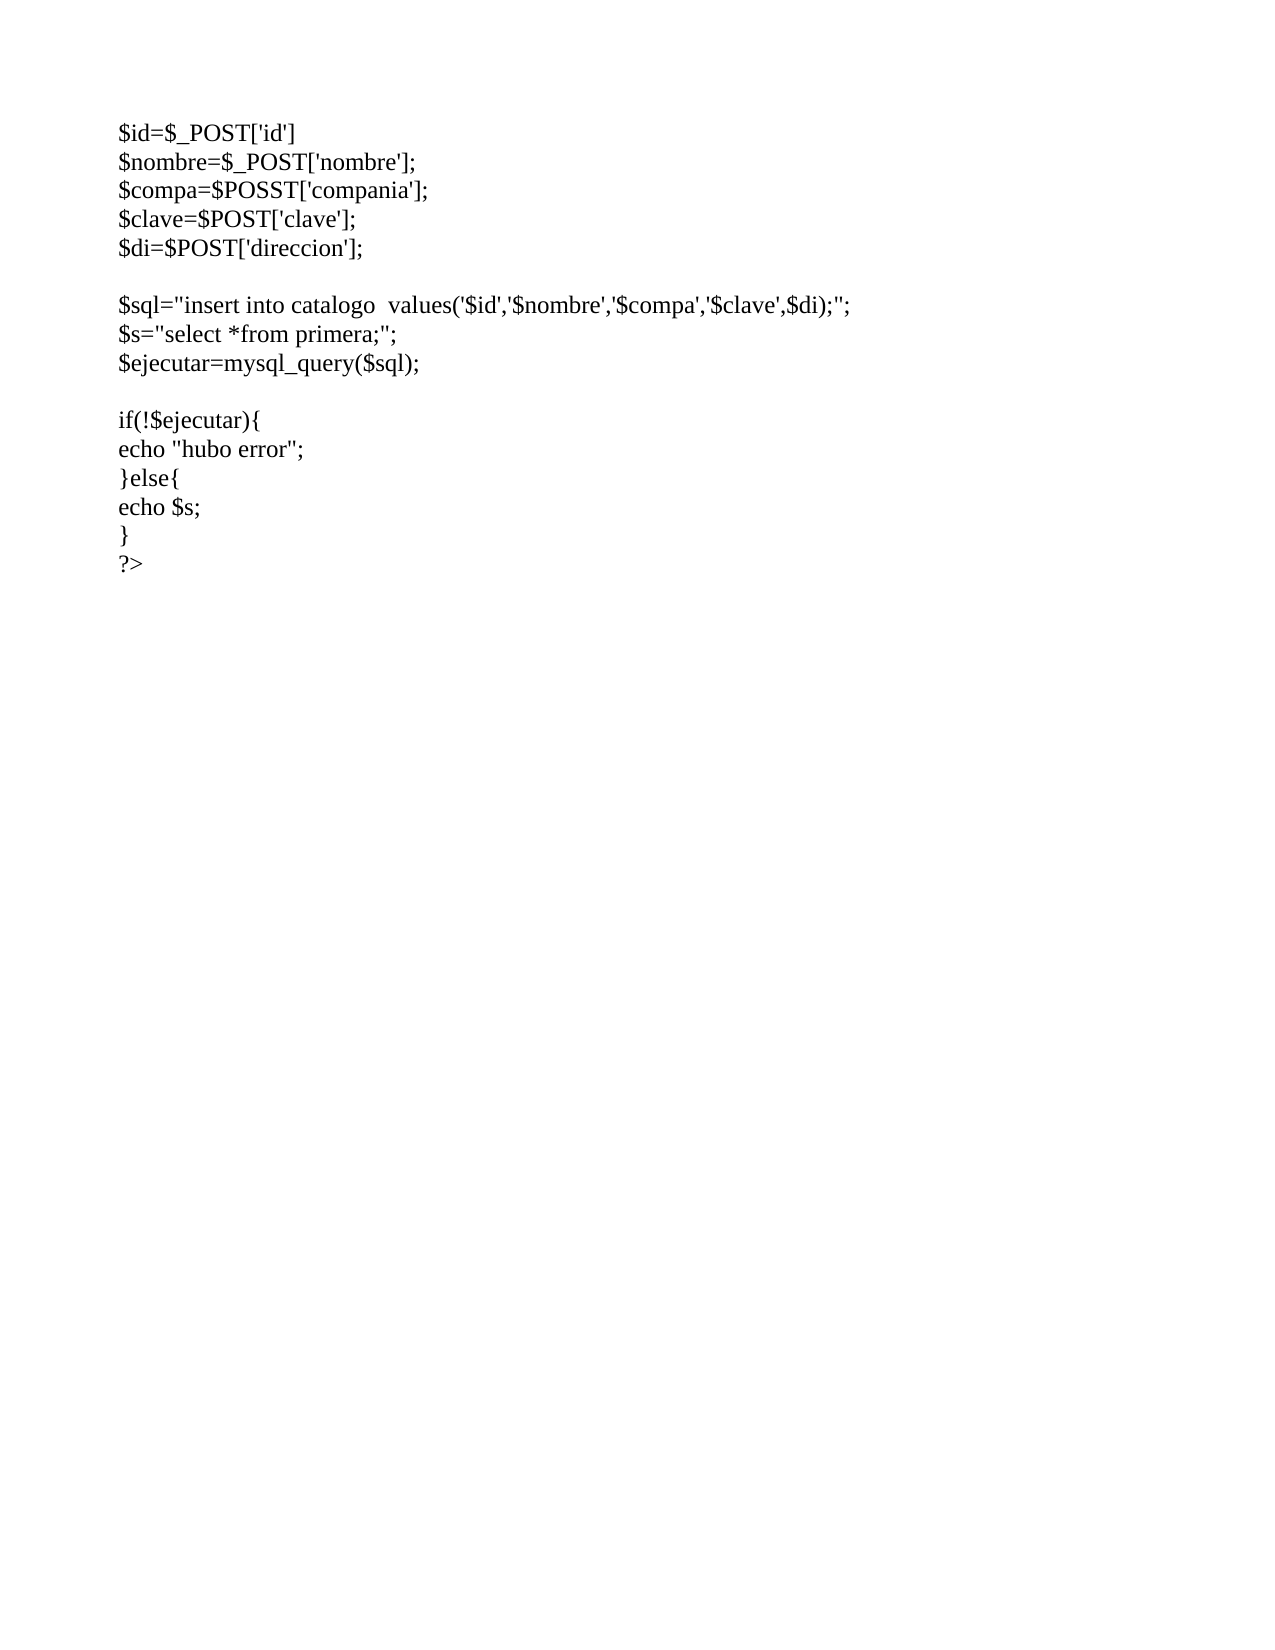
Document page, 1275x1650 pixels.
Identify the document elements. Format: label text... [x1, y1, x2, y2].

text }else{ [118, 463, 1157, 492]
text $di=$POST['direccion']; [118, 233, 1157, 262]
text if(!$ejecutar){ [118, 406, 1157, 434]
text echo "hubo error"; [118, 434, 1157, 463]
text ?> [118, 549, 1157, 578]
text $nombre=$_POST['nombre']; [118, 147, 1157, 176]
text } [118, 521, 1157, 549]
text $sql="insert into catalogo values('$id','$nombre','$compa','$clave',$di);"; [118, 291, 1157, 319]
text $compa=$POSST['compania']; [118, 176, 1157, 204]
text $id=$_POST['id'] [118, 118, 1157, 147]
text $s="select *from primera;"; [118, 319, 1157, 348]
text $clave=$POST['clave']; [118, 204, 1157, 233]
text $ejecutar=mysql_query($sql); [118, 348, 1157, 377]
text echo $s; [118, 492, 1157, 521]
